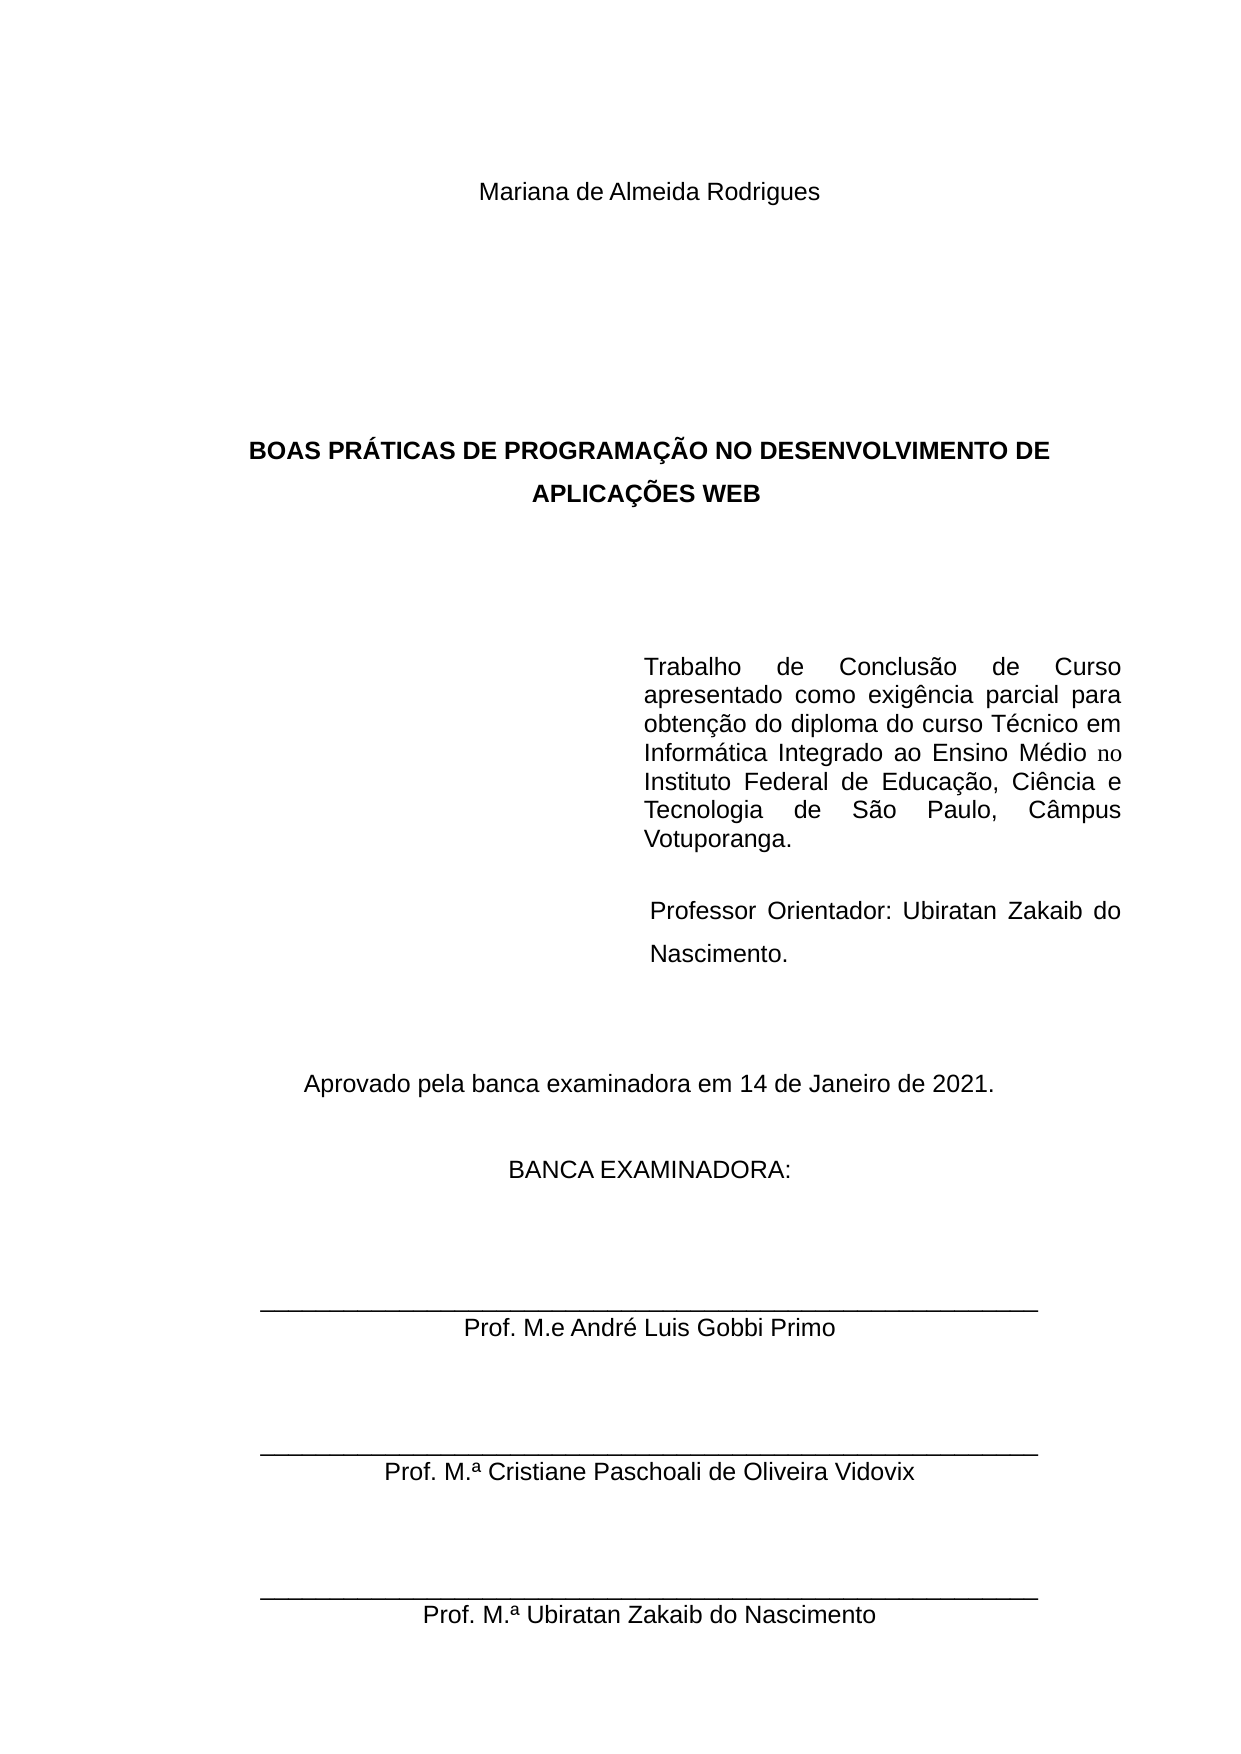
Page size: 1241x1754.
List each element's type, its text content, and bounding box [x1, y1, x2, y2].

text BANCA EXAMINADORA: [177, 1155, 1122, 1183]
text ________________________________________________________ [177, 1428, 1122, 1457]
text Prof. M.ª Cristiane Paschoali de Oliveira Vidovix [177, 1457, 1122, 1485]
text BOAS PRÁTICAS DE PROGRAMAÇÃO NO DESENVOLVIMENTO DE APLICAÇÕES WEB [177, 436, 1122, 508]
text Trabalho de Conclusão de Curso apresentado como exigência parcial para obtenção do diploma do curso Técnico em Informática Integrado ao Ensino Médio no Instituto Federal de Educação, Ciência e Tecnologia de São Paulo, Câmpus Votuporanga. [644, 652, 1122, 853]
text Prof. M.e André Luis Gobbi Primo [177, 1313, 1122, 1342]
text Aprovado pela banca examinadora em 14 de Janeiro de 2021. [177, 1068, 1122, 1097]
text Prof. M.ª Ubiratan Zakaib do Nascimento [177, 1600, 1122, 1629]
text Mariana de Almeida Rodrigues [177, 177, 1122, 206]
text Professor Orientador: Ubiratan Zakaib do Nascimento. [649, 896, 1122, 968]
text ________________________________________________________ [177, 1572, 1122, 1600]
text ________________________________________________________ [177, 1284, 1122, 1313]
